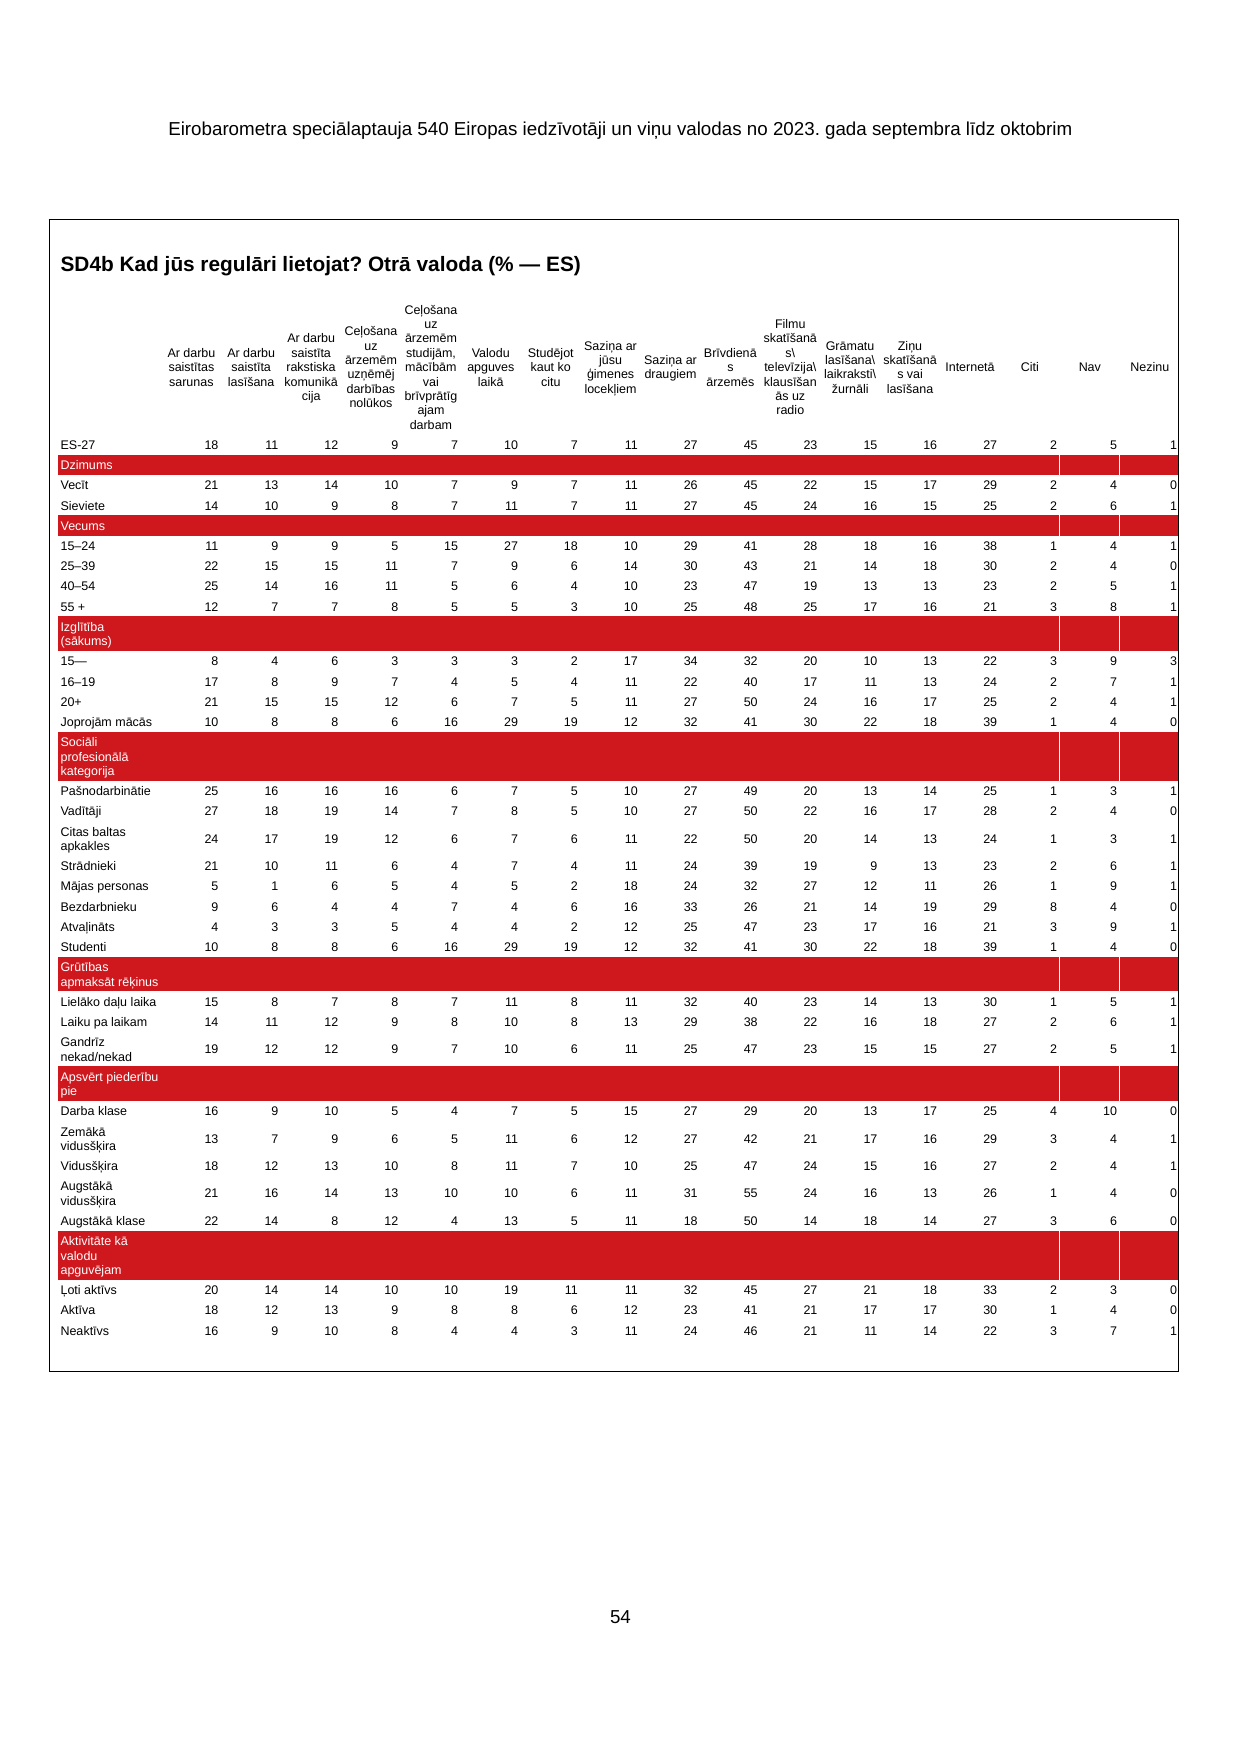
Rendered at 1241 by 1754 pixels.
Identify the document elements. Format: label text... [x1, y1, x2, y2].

table_cell 18 [820, 1211, 880, 1231]
table_cell 11 [580, 495, 640, 515]
table_cell [700, 957, 760, 991]
table_cell [940, 957, 1000, 991]
table_cell 29 [940, 896, 1000, 916]
table_cell [341, 732, 401, 781]
table_cell Izglītība (sākums) [58, 616, 161, 651]
table_cell 30 [940, 991, 1000, 1012]
table_cell 1 [1000, 821, 1059, 856]
table_cell 10 [221, 856, 281, 876]
table_cell 32 [640, 937, 700, 957]
table_cell [640, 279, 700, 299]
table_cell 27 [640, 495, 700, 515]
table_cell [940, 732, 1000, 781]
table_cell 22 [760, 801, 820, 821]
table_cell 13 [161, 1121, 221, 1156]
table_cell Nezinu [1120, 299, 1178, 434]
table_cell 8 [281, 1211, 341, 1231]
table_cell 11 [580, 1176, 640, 1211]
table_cell 40 [700, 671, 760, 691]
table_cell 50 [700, 801, 760, 821]
table_cell 1 [1000, 536, 1059, 556]
table_cell Laiku pa laikam [58, 1012, 161, 1032]
table_cell 3 [1000, 651, 1059, 671]
table_cell [700, 732, 760, 781]
table_cell [1000, 515, 1059, 536]
table_cell 0 [1120, 937, 1178, 957]
table_cell 10 [461, 1176, 521, 1211]
table_cell 46 [700, 1320, 760, 1340]
table_cell 4 [1060, 556, 1119, 576]
table_cell 1 [1120, 1032, 1178, 1066]
table_cell 45 [700, 475, 760, 495]
table_cell 7 [521, 475, 580, 495]
table_cell 55 + [58, 596, 161, 616]
table_cell 14 [580, 556, 640, 576]
table_cell 4 [1060, 691, 1119, 712]
table_cell 1 [1000, 876, 1059, 896]
table_cell 9 [1060, 876, 1119, 896]
table_cell [281, 279, 341, 299]
table_cell 10 [161, 712, 221, 732]
table_cell 1 [1000, 991, 1059, 1012]
table_cell 16 [820, 495, 880, 515]
table_cell [521, 515, 580, 536]
table_cell 27 [940, 1211, 1000, 1231]
table_cell 7 [461, 781, 521, 801]
table_cell 4 [1060, 1156, 1119, 1176]
table_cell Citas baltas apkakles [58, 821, 161, 856]
table_cell 22 [161, 556, 221, 576]
table_cell 11 [221, 1012, 281, 1032]
table_cell 15 [820, 1156, 880, 1176]
table_cell [401, 515, 461, 536]
table_cell [221, 455, 281, 475]
table_cell 12 [580, 1121, 640, 1156]
table_cell 18 [161, 435, 221, 455]
table_cell 3 [1060, 821, 1119, 856]
table_cell 12 [161, 596, 221, 616]
table_cell 5 [341, 876, 401, 896]
table_cell 16 [880, 1121, 940, 1156]
table_cell Strādnieki [58, 856, 161, 876]
table_cell 10 [341, 475, 401, 495]
table_cell [461, 1066, 521, 1101]
table_cell 8 [461, 1300, 521, 1320]
table_cell 0 [1120, 1300, 1178, 1320]
table_cell 14 [820, 556, 880, 576]
table_cell [940, 455, 1000, 475]
table_cell 3 [401, 651, 461, 671]
table_cell 9 [221, 1101, 281, 1121]
table_cell [820, 732, 880, 781]
table_cell [521, 957, 580, 991]
table_cell 8 [341, 596, 401, 616]
table_cell 5 [521, 1211, 580, 1231]
table_cell [1060, 1066, 1119, 1101]
table_cell 11 [580, 1280, 640, 1300]
table_cell [401, 732, 461, 781]
table_cell 10 [580, 801, 640, 821]
table_cell Ceļošana uz ārzemēm uzņēmējdarbības nolūkos [341, 299, 401, 434]
table_cell 5 [341, 1101, 401, 1121]
table_cell 4 [1000, 1101, 1059, 1121]
table_cell 26 [940, 876, 1000, 896]
table_cell 23 [940, 576, 1000, 596]
table_cell [461, 455, 521, 475]
table_cell 9 [461, 475, 521, 495]
table_cell 27 [461, 536, 521, 556]
table_cell 1 [1120, 495, 1178, 515]
table_cell Mājas personas [58, 876, 161, 896]
table_cell [401, 279, 461, 299]
table_cell [341, 616, 401, 651]
table_cell [401, 616, 461, 651]
table_cell 1 [1120, 1320, 1178, 1340]
table_cell [1120, 279, 1178, 299]
table_cell 29 [940, 475, 1000, 495]
table_cell 4 [1060, 801, 1119, 821]
table_cell 25 [940, 495, 1000, 515]
table_cell 19 [880, 896, 940, 916]
table_cell 0 [1120, 1280, 1178, 1300]
table_cell 16 [161, 1320, 221, 1340]
table_cell [880, 616, 940, 651]
table_cell 22 [940, 651, 1000, 671]
table_cell 13 [880, 1176, 940, 1211]
table_cell Atvaļināts [58, 916, 161, 937]
table_cell 22 [640, 671, 700, 691]
table_cell 47 [700, 1032, 760, 1066]
table_cell 10 [1060, 1101, 1119, 1121]
table_cell 13 [221, 475, 281, 495]
table_cell 3 [461, 651, 521, 671]
table_cell 11 [580, 671, 640, 691]
table_cell Ar darbu saistīta lasīšana [221, 299, 281, 434]
table_cell 8 [341, 495, 401, 515]
table_cell 30 [940, 556, 1000, 576]
table_cell 28 [760, 536, 820, 556]
table_cell 12 [341, 821, 401, 856]
table_cell Dzimums [58, 455, 161, 475]
table_cell 27 [940, 435, 1000, 455]
table_cell 5 [461, 671, 521, 691]
table_cell 23 [760, 1032, 820, 1066]
table_cell 21 [161, 856, 221, 876]
table_cell 4 [401, 916, 461, 937]
table_cell 12 [580, 937, 640, 957]
table_cell 27 [640, 1101, 700, 1121]
table_cell 12 [580, 1300, 640, 1320]
table_cell 22 [760, 475, 820, 495]
table_cell [1000, 616, 1059, 651]
table_cell 19 [281, 821, 341, 856]
table_cell 5 [1060, 991, 1119, 1012]
table_cell 13 [341, 1176, 401, 1211]
table_cell 8 [401, 1012, 461, 1032]
table_cell 16 [820, 1012, 880, 1032]
table_cell 5 [161, 876, 221, 896]
table_cell 14 [820, 821, 880, 856]
table_cell 9 [820, 856, 880, 876]
table_cell [700, 1231, 760, 1280]
table_cell 26 [640, 475, 700, 495]
table_cell 7 [461, 1101, 521, 1121]
table_cell Neaktīvs [58, 1320, 161, 1340]
table_cell 3 [281, 916, 341, 937]
table_cell 16 [221, 781, 281, 801]
table_cell 4 [221, 651, 281, 671]
table_cell 4 [341, 896, 401, 916]
table_cell 1 [1120, 916, 1178, 937]
table_cell 11 [461, 1156, 521, 1176]
table_cell [521, 616, 580, 651]
table_cell 3 [1000, 596, 1059, 616]
table_cell 8 [341, 1320, 401, 1340]
table_cell 17 [820, 1300, 880, 1320]
table_cell 17 [221, 821, 281, 856]
table_cell Joprojām mācās [58, 712, 161, 732]
table_cell 3 [1120, 651, 1178, 671]
table_cell 8 [521, 991, 580, 1012]
table_cell 41 [700, 1300, 760, 1320]
table_cell 5 [341, 536, 401, 556]
table_cell 25 [940, 781, 1000, 801]
table_cell 23 [640, 1300, 700, 1320]
table_cell 1 [1000, 712, 1059, 732]
table_cell 1 [1120, 781, 1178, 801]
table_cell 9 [221, 1320, 281, 1340]
table_cell 13 [880, 856, 940, 876]
table_cell [281, 732, 341, 781]
table_cell [640, 455, 700, 475]
table_cell [580, 455, 640, 475]
table_cell 9 [1060, 916, 1119, 937]
table_cell 12 [341, 1211, 401, 1231]
table_cell 2 [1000, 671, 1059, 691]
table_cell 10 [401, 1280, 461, 1300]
table_cell 8 [221, 671, 281, 691]
table_cell 27 [940, 1032, 1000, 1066]
table_cell [760, 1231, 820, 1280]
table_cell [820, 515, 880, 536]
table_cell 15 [401, 536, 461, 556]
table_cell 25 [940, 1101, 1000, 1121]
table_cell 13 [281, 1300, 341, 1320]
table_cell Vecums [58, 515, 161, 536]
table_cell 13 [580, 1012, 640, 1032]
table_cell [1120, 455, 1178, 475]
table_cell 10 [580, 1156, 640, 1176]
table_cell 6 [1060, 1012, 1119, 1032]
table_cell 3 [341, 651, 401, 671]
table_cell 0 [1120, 475, 1178, 495]
table_cell 17 [820, 596, 880, 616]
table_cell 34 [640, 651, 700, 671]
table_cell 10 [401, 1176, 461, 1211]
table_cell Grāmatu lasīšana\ laikraksti\ žurnāli [820, 299, 880, 434]
table_cell [401, 957, 461, 991]
table_cell 15 [880, 1032, 940, 1066]
table_cell [281, 455, 341, 475]
table_cell 1 [1120, 596, 1178, 616]
table_cell 17 [580, 651, 640, 671]
table_cell 8 [281, 937, 341, 957]
table_cell 24 [161, 821, 221, 856]
table_cell 23 [760, 916, 820, 937]
table_cell [221, 957, 281, 991]
table_cell 23 [760, 991, 820, 1012]
table_cell 16 [880, 596, 940, 616]
table_cell 2 [1000, 691, 1059, 712]
table_cell 15 [281, 691, 341, 712]
table_cell 13 [880, 651, 940, 671]
table_cell 4 [1060, 475, 1119, 495]
table_cell 22 [820, 937, 880, 957]
table_cell [1060, 515, 1119, 536]
table_cell [640, 1066, 700, 1101]
table_cell 5 [521, 801, 580, 821]
table_cell 1 [1120, 671, 1178, 691]
table_cell 18 [161, 1156, 221, 1176]
table_cell 47 [700, 1156, 760, 1176]
table_cell 16 [341, 781, 401, 801]
table_cell 1 [221, 876, 281, 896]
table_cell 14 [221, 1211, 281, 1231]
table_header [820, 249, 880, 279]
table_cell 11 [580, 856, 640, 876]
table_cell [341, 279, 401, 299]
table_cell 18 [521, 536, 580, 556]
table_cell 50 [700, 691, 760, 712]
table_cell 11 [461, 991, 521, 1012]
table_cell 6 [521, 1176, 580, 1211]
table_header [1000, 249, 1059, 279]
table_cell 15 [580, 1101, 640, 1121]
table_cell 13 [880, 821, 940, 856]
table_header SD4b Kad jūs regulāri lietojat? Otrā valoda (% — ES) [58, 249, 700, 279]
table_cell 5 [341, 916, 401, 937]
table_cell [58, 299, 161, 434]
table_cell Aktīva [58, 1300, 161, 1320]
table_cell [700, 1066, 760, 1101]
table_cell 6 [401, 821, 461, 856]
table_cell 10 [341, 1156, 401, 1176]
table_cell [221, 279, 281, 299]
table_cell 11 [880, 876, 940, 896]
table_cell 9 [161, 896, 221, 916]
table_cell 18 [880, 937, 940, 957]
table_cell 23 [640, 576, 700, 596]
table_cell 4 [1060, 1300, 1119, 1320]
table_cell 27 [640, 1121, 700, 1156]
table_cell Valodu apguves laikā [461, 299, 521, 434]
table_cell 1 [1120, 1156, 1178, 1176]
table_cell 6 [281, 876, 341, 896]
table_cell [820, 279, 880, 299]
table_cell [940, 1066, 1000, 1101]
table_cell 2 [1000, 495, 1059, 515]
table_cell 11 [580, 475, 640, 495]
table_cell 19 [521, 712, 580, 732]
table_cell [281, 1231, 341, 1280]
table_cell Internetā [940, 299, 1000, 434]
table_cell 9 [461, 556, 521, 576]
table_cell 45 [700, 435, 760, 455]
table_cell [521, 455, 580, 475]
table_cell 18 [580, 876, 640, 896]
table_cell 27 [940, 1156, 1000, 1176]
table_cell 11 [341, 576, 401, 596]
table_cell 16 [880, 536, 940, 556]
table_cell 14 [820, 896, 880, 916]
table_cell 25 [640, 596, 700, 616]
table_cell [161, 957, 221, 991]
table_cell [580, 1066, 640, 1101]
table_cell 10 [161, 937, 221, 957]
table_cell 11 [580, 1320, 640, 1340]
table_cell [1000, 1231, 1059, 1280]
table_cell 10 [580, 596, 640, 616]
table_cell 7 [521, 1156, 580, 1176]
table_cell 30 [760, 712, 820, 732]
table_cell 11 [221, 435, 281, 455]
table_cell 21 [760, 1320, 820, 1340]
table_cell 27 [640, 781, 700, 801]
table_cell 29 [461, 937, 521, 957]
table_cell 9 [281, 495, 341, 515]
table_cell 6 [281, 651, 341, 671]
table_cell 6 [401, 691, 461, 712]
table_cell 32 [640, 991, 700, 1012]
table_cell 10 [341, 1280, 401, 1300]
table_cell 24 [640, 876, 700, 896]
table_cell 7 [401, 475, 461, 495]
table_cell [1120, 1066, 1178, 1101]
table_cell 10 [820, 651, 880, 671]
table_cell 24 [760, 1156, 820, 1176]
table_cell 13 [820, 576, 880, 596]
table_cell 21 [940, 596, 1000, 616]
table_cell [700, 515, 760, 536]
table_cell 6 [1060, 856, 1119, 876]
table_cell 1 [1120, 1012, 1178, 1032]
table_cell 11 [461, 1121, 521, 1156]
table_cell 29 [640, 536, 700, 556]
table_cell 11 [580, 435, 640, 455]
table_cell 33 [640, 896, 700, 916]
table_cell [700, 616, 760, 651]
table_cell [640, 732, 700, 781]
table_cell 18 [880, 712, 940, 732]
table_cell 19 [760, 576, 820, 596]
table_cell 12 [221, 1032, 281, 1066]
table_cell Gandrīz nekad/nekad [58, 1032, 161, 1066]
table_cell [161, 616, 221, 651]
table_cell 11 [580, 1032, 640, 1066]
table_cell [580, 732, 640, 781]
table_cell 9 [341, 1300, 401, 1320]
table_cell 2 [1000, 1280, 1059, 1300]
table_cell 18 [880, 556, 940, 576]
table_cell 12 [341, 691, 401, 712]
table_cell 21 [760, 556, 820, 576]
table_cell 4 [461, 916, 521, 937]
table_cell 6 [521, 896, 580, 916]
table_cell 21 [760, 1121, 820, 1156]
table_cell 3 [1000, 1121, 1059, 1156]
table_cell [940, 616, 1000, 651]
table_cell 5 [401, 596, 461, 616]
table_cell 3 [1000, 1320, 1059, 1340]
table_cell 12 [221, 1156, 281, 1176]
table_cell 19 [161, 1032, 221, 1066]
table_cell 5 [401, 576, 461, 596]
table_cell Vecīt [58, 475, 161, 495]
table_cell [461, 1231, 521, 1280]
table_cell 32 [640, 712, 700, 732]
table_cell [880, 732, 940, 781]
table_cell Ar darbu saistītas sarunas [161, 299, 221, 434]
table_cell [820, 455, 880, 475]
table_cell Zemākā vidusšķira [58, 1121, 161, 1156]
table_cell 24 [640, 856, 700, 876]
table_cell 10 [281, 1320, 341, 1340]
table_cell 16 [161, 1101, 221, 1121]
table_header [700, 249, 760, 279]
table_cell [1060, 279, 1119, 299]
table_cell 15–24 [58, 536, 161, 556]
table_cell 11 [820, 1320, 880, 1340]
table_cell [700, 455, 760, 475]
table_cell 8 [281, 712, 341, 732]
table_cell 2 [1000, 1032, 1059, 1066]
table_cell [1120, 957, 1178, 991]
table_cell 55 [700, 1176, 760, 1211]
table_cell 6 [1060, 1211, 1119, 1231]
table_cell [1060, 455, 1119, 475]
table_cell [880, 1066, 940, 1101]
table_cell [640, 1231, 700, 1280]
table_cell 22 [940, 1320, 1000, 1340]
table_cell 6 [341, 712, 401, 732]
table_cell [580, 1231, 640, 1280]
table_cell 7 [521, 435, 580, 455]
table_cell 14 [221, 1280, 281, 1300]
table_cell 4 [1060, 712, 1119, 732]
table_cell 14 [820, 991, 880, 1012]
table_cell 41 [700, 536, 760, 556]
table_cell 17 [880, 801, 940, 821]
table_cell 20 [760, 781, 820, 801]
table_cell 30 [640, 556, 700, 576]
table_cell [580, 279, 640, 299]
table_cell 8 [461, 801, 521, 821]
table_cell 27 [640, 691, 700, 712]
table_cell 5 [521, 691, 580, 712]
table_cell 6 [341, 1121, 401, 1156]
table_cell 43 [700, 556, 760, 576]
table_cell 25–39 [58, 556, 161, 576]
table_cell 21 [760, 896, 820, 916]
table_cell [341, 1066, 401, 1101]
table_cell 9 [341, 1012, 401, 1032]
table_cell 45 [700, 495, 760, 515]
table_cell [221, 515, 281, 536]
table_cell [461, 279, 521, 299]
table_cell 15 [880, 495, 940, 515]
table_cell Augstākā klase [58, 1211, 161, 1231]
table_cell 5 [1060, 435, 1119, 455]
table_cell [760, 1066, 820, 1101]
table_cell 10 [580, 536, 640, 556]
table_cell 21 [161, 475, 221, 495]
table_cell 39 [940, 712, 1000, 732]
table_cell 6 [1060, 495, 1119, 515]
table_cell 4 [401, 1101, 461, 1121]
table_cell 2 [1000, 435, 1059, 455]
table_cell 21 [760, 1300, 820, 1320]
table_cell 6 [461, 576, 521, 596]
table_cell 17 [161, 671, 221, 691]
table_cell 38 [940, 536, 1000, 556]
table_cell Vadītāji [58, 801, 161, 821]
table_cell 27 [161, 801, 221, 821]
table_cell 10 [580, 576, 640, 596]
table_cell 11 [161, 536, 221, 556]
table_cell Ceļošana uz ārzemēm studijām, mācībām vai brīvprātīgajam darbam [401, 299, 461, 434]
table_cell [820, 1231, 880, 1280]
table_cell 6 [521, 821, 580, 856]
table_cell [161, 1231, 221, 1280]
table_cell 4 [461, 896, 521, 916]
table_cell 14 [880, 1211, 940, 1231]
table_cell [161, 279, 221, 299]
table_cell 13 [281, 1156, 341, 1176]
table_cell 24 [940, 671, 1000, 691]
table_cell 7 [1060, 1320, 1119, 1340]
table_cell 7 [401, 1032, 461, 1066]
table_cell 7 [401, 991, 461, 1012]
table_cell 17 [820, 916, 880, 937]
table_cell 11 [580, 821, 640, 856]
table_cell 20 [760, 821, 820, 856]
table_cell 8 [521, 1012, 580, 1032]
table_cell 11 [521, 1280, 580, 1300]
table_cell 2 [1000, 801, 1059, 821]
table_cell 1 [1000, 937, 1059, 957]
table_cell Sociāli profesionālā kategorija [58, 732, 161, 781]
table_cell 40–54 [58, 576, 161, 596]
table_cell 4 [401, 856, 461, 876]
table_cell [1060, 957, 1119, 991]
table_cell 42 [700, 1121, 760, 1156]
table_cell Ziņu skatīšanās vai lasīšana [880, 299, 940, 434]
table_cell 1 [1000, 781, 1059, 801]
table_cell [640, 957, 700, 991]
table_cell Ar darbu saistīta rakstiska komunikācija [281, 299, 341, 434]
table_cell 25 [640, 1032, 700, 1066]
table_cell [461, 616, 521, 651]
table_cell 8 [221, 937, 281, 957]
table_cell 18 [820, 536, 880, 556]
table_cell [1000, 455, 1059, 475]
table_cell Ļoti aktīvs [58, 1280, 161, 1300]
table_cell 4 [1060, 1176, 1119, 1211]
table_cell 1 [1120, 536, 1178, 556]
table_cell 6 [341, 856, 401, 876]
table_cell 0 [1120, 712, 1178, 732]
table_cell 6 [521, 1121, 580, 1156]
table_cell 11 [461, 495, 521, 515]
table_cell 12 [281, 1012, 341, 1032]
table_cell 4 [281, 896, 341, 916]
table_cell [281, 616, 341, 651]
table_cell [521, 1066, 580, 1101]
table_cell 4 [521, 576, 580, 596]
table_header [1060, 249, 1119, 279]
table_cell 7 [461, 856, 521, 876]
table_cell 7 [341, 671, 401, 691]
table_cell 14 [281, 1176, 341, 1211]
table_cell [161, 455, 221, 475]
table_cell 7 [461, 691, 521, 712]
table_cell 26 [700, 896, 760, 916]
table_cell 8 [341, 991, 401, 1012]
table_cell 0 [1120, 896, 1178, 916]
table_cell 16 [580, 896, 640, 916]
table_cell 49 [700, 781, 760, 801]
table_cell 7 [281, 991, 341, 1012]
table_cell Pašnodarbinātie [58, 781, 161, 801]
table_cell [880, 515, 940, 536]
table_cell 3 [221, 916, 281, 937]
table_cell 12 [820, 876, 880, 896]
table_cell 27 [640, 435, 700, 455]
table_cell 39 [940, 937, 1000, 957]
table_cell 13 [461, 1211, 521, 1231]
table_cell 5 [461, 596, 521, 616]
table_cell 2 [1000, 475, 1059, 495]
table_cell [221, 732, 281, 781]
table_cell 8 [161, 651, 221, 671]
table_cell 12 [580, 916, 640, 937]
table_cell 27 [640, 801, 700, 821]
table_cell 8 [221, 712, 281, 732]
table_cell 13 [880, 576, 940, 596]
table_cell [880, 279, 940, 299]
table_cell 14 [161, 495, 221, 515]
table_cell 15 [820, 435, 880, 455]
table_cell [820, 616, 880, 651]
table_cell [1060, 1231, 1119, 1280]
table_cell 15 [820, 475, 880, 495]
table_cell 26 [940, 1176, 1000, 1211]
table_cell 14 [281, 1280, 341, 1300]
table_cell 29 [940, 1121, 1000, 1156]
table_cell 0 [1120, 556, 1178, 576]
table_cell [820, 1066, 880, 1101]
table_cell 6 [521, 1300, 580, 1320]
table_cell [161, 515, 221, 536]
table_cell Nav [1060, 299, 1119, 434]
table_cell Augstākā vidusšķira [58, 1176, 161, 1211]
table_cell 21 [161, 1176, 221, 1211]
table_cell 4 [1060, 937, 1119, 957]
table_cell [1120, 732, 1178, 781]
table_cell [161, 732, 221, 781]
table_cell [580, 957, 640, 991]
table_cell [401, 455, 461, 475]
table_cell 15 [221, 556, 281, 576]
table_cell 4 [401, 876, 461, 896]
table_cell 2 [521, 916, 580, 937]
table_cell 16 [281, 576, 341, 596]
table_cell [1120, 616, 1178, 651]
table_cell 5 [521, 1101, 580, 1121]
table_cell 16 [221, 1176, 281, 1211]
table_cell 23 [760, 435, 820, 455]
table_cell 9 [341, 435, 401, 455]
table_cell Grūtības apmaksāt rēķinus [58, 957, 161, 991]
table_cell [760, 279, 820, 299]
table_cell [760, 515, 820, 536]
table_cell 12 [580, 712, 640, 732]
table_cell 5 [1060, 576, 1119, 596]
table_cell 50 [700, 1211, 760, 1231]
table_cell 2 [1000, 576, 1059, 596]
table_cell 6 [341, 937, 401, 957]
table_cell [221, 616, 281, 651]
table_cell 4 [521, 856, 580, 876]
table_cell 3 [1000, 916, 1059, 937]
table_cell 27 [940, 1012, 1000, 1032]
table_cell 17 [880, 475, 940, 495]
table_cell ES-27 [58, 435, 161, 455]
table_cell 25 [760, 596, 820, 616]
table_cell [640, 616, 700, 651]
table_cell 1 [1120, 576, 1178, 596]
table_cell 9 [281, 671, 341, 691]
table_cell 7 [401, 801, 461, 821]
table_cell 15 [221, 691, 281, 712]
table_cell 7 [401, 435, 461, 455]
table_cell 9 [341, 1032, 401, 1066]
table_cell 17 [820, 1121, 880, 1156]
table_cell 9 [281, 536, 341, 556]
table_cell 1 [1120, 821, 1178, 856]
table_cell 24 [640, 1320, 700, 1340]
table_cell [1120, 1231, 1178, 1280]
table_cell 11 [580, 691, 640, 712]
table_cell 17 [760, 671, 820, 691]
table_cell 1 [1120, 876, 1178, 896]
table_cell 0 [1120, 1176, 1178, 1211]
table_cell [281, 957, 341, 991]
table_cell [281, 1066, 341, 1101]
table_cell [461, 515, 521, 536]
table_cell 30 [760, 937, 820, 957]
table_cell 14 [880, 1320, 940, 1340]
table_cell 7 [221, 1121, 281, 1156]
table_cell 4 [161, 916, 221, 937]
table_cell 16 [880, 916, 940, 937]
table_cell Filmu skatīšanās\televīzija\klausīšanās uz radio [760, 299, 820, 434]
table_cell 8 [401, 1156, 461, 1176]
table_cell 5 [521, 781, 580, 801]
table_cell 25 [940, 691, 1000, 712]
table_cell 1 [1120, 691, 1178, 712]
table_cell 14 [221, 576, 281, 596]
table_cell Darba klase [58, 1101, 161, 1121]
table_cell 3 [1000, 1211, 1059, 1231]
table_cell 29 [640, 1012, 700, 1032]
table_cell [880, 455, 940, 475]
table_cell 24 [760, 495, 820, 515]
table_cell 19 [281, 801, 341, 821]
table_cell 39 [700, 856, 760, 876]
table_cell 45 [700, 1280, 760, 1300]
table_cell 11 [281, 856, 341, 876]
table_cell 18 [880, 1280, 940, 1300]
table_cell 0 [1120, 1211, 1178, 1231]
table_cell [221, 1066, 281, 1101]
table_cell 48 [700, 596, 760, 616]
table_cell 20 [161, 1280, 221, 1300]
table_cell 32 [640, 1280, 700, 1300]
table_cell Bezdarbnieku [58, 896, 161, 916]
table_cell [461, 732, 521, 781]
table_cell [341, 515, 401, 536]
table_cell 2 [521, 651, 580, 671]
table_cell 8 [401, 1300, 461, 1320]
table_cell 20 [760, 651, 820, 671]
table_cell 19 [760, 856, 820, 876]
table_cell 2 [1000, 1156, 1059, 1176]
table_cell [940, 1231, 1000, 1280]
table_cell 25 [161, 576, 221, 596]
table_cell 5 [461, 876, 521, 896]
table_cell 50 [700, 821, 760, 856]
table_cell [760, 732, 820, 781]
table_cell 2 [1000, 556, 1059, 576]
table_cell 22 [640, 821, 700, 856]
table_cell 13 [880, 991, 940, 1012]
table_cell [281, 515, 341, 536]
table_cell 2 [1000, 1012, 1059, 1032]
table_cell 16 [820, 801, 880, 821]
table_cell 2 [1000, 856, 1059, 876]
table_cell 14 [161, 1012, 221, 1032]
table_cell 29 [461, 712, 521, 732]
table_cell 16 [820, 691, 880, 712]
table_cell [1000, 279, 1059, 299]
table_cell 25 [640, 1156, 700, 1176]
table_cell Aktivitāte kā valodu apguvējam [58, 1231, 161, 1280]
table_cell 4 [401, 671, 461, 691]
table_cell 8 [221, 991, 281, 1012]
table_cell [401, 1231, 461, 1280]
table_cell [580, 616, 640, 651]
table_cell 15 [161, 991, 221, 1012]
table_cell 14 [760, 1211, 820, 1231]
table_cell 8 [1060, 596, 1119, 616]
table_cell 22 [760, 1012, 820, 1032]
table_cell 7 [1060, 671, 1119, 691]
table_cell Studenti [58, 937, 161, 957]
table_cell 8 [1000, 896, 1059, 916]
table_cell [461, 957, 521, 991]
table_header [1120, 249, 1178, 279]
table_cell 27 [760, 876, 820, 896]
table_cell 7 [401, 495, 461, 515]
table_cell 16 [880, 1156, 940, 1176]
table_cell [1000, 957, 1059, 991]
table_cell 15 [820, 1032, 880, 1066]
table_cell 9 [221, 536, 281, 556]
table_cell 28 [940, 801, 1000, 821]
table_cell 16 [820, 1176, 880, 1211]
table_cell 7 [401, 896, 461, 916]
table_cell 18 [221, 801, 281, 821]
table_cell 47 [700, 916, 760, 937]
table_cell 38 [700, 1012, 760, 1032]
table_cell 10 [461, 1012, 521, 1032]
table_cell 4 [401, 1211, 461, 1231]
table_cell 6 [401, 781, 461, 801]
table_cell 14 [281, 475, 341, 495]
table_cell 4 [1060, 1121, 1119, 1156]
table_cell 6 [521, 556, 580, 576]
table_cell 21 [820, 1280, 880, 1300]
table_cell 1 [1120, 435, 1178, 455]
table_cell 12 [281, 1032, 341, 1066]
table_header [880, 249, 940, 279]
table_cell 1 [1000, 1176, 1059, 1211]
table_cell 12 [221, 1300, 281, 1320]
table_cell [820, 957, 880, 991]
table_cell [1000, 1066, 1059, 1101]
table_cell 5 [401, 1121, 461, 1156]
table_cell 3 [1060, 1280, 1119, 1300]
table_cell [760, 455, 820, 475]
table_cell 21 [161, 691, 221, 712]
table_cell 29 [700, 1101, 760, 1121]
table_cell 7 [401, 556, 461, 576]
table_cell [521, 279, 580, 299]
table_cell 20+ [58, 691, 161, 712]
table_cell 16 [401, 712, 461, 732]
table_cell 25 [161, 781, 221, 801]
table_cell 23 [940, 856, 1000, 876]
table_cell 1 [1120, 1121, 1178, 1156]
table_header [940, 249, 1000, 279]
table_cell 30 [940, 1300, 1000, 1320]
table_cell 13 [880, 671, 940, 691]
table_cell Apsvērt piederību pie [58, 1066, 161, 1101]
table_cell [760, 957, 820, 991]
table_cell Citi [1000, 299, 1059, 434]
table_cell 11 [820, 671, 880, 691]
table_cell 5 [1060, 1032, 1119, 1066]
table_cell 15— [58, 651, 161, 671]
table_cell 6 [521, 1032, 580, 1066]
table_cell 24 [760, 1176, 820, 1211]
table_cell 14 [880, 781, 940, 801]
table_cell 19 [521, 937, 580, 957]
table_cell 4 [1060, 536, 1119, 556]
table_cell [880, 1231, 940, 1280]
table_cell Studējot kaut ko citu [521, 299, 580, 434]
table_cell 22 [161, 1211, 221, 1231]
table_cell 18 [880, 1012, 940, 1032]
table_cell [580, 515, 640, 536]
table_cell 3 [521, 1320, 580, 1340]
table_cell 32 [700, 651, 760, 671]
table_cell [521, 732, 580, 781]
table_cell [640, 515, 700, 536]
table_cell 20 [760, 1101, 820, 1121]
table_cell 3 [1060, 781, 1119, 801]
table_cell 12 [281, 435, 341, 455]
table_cell 17 [880, 691, 940, 712]
table_cell 33 [940, 1280, 1000, 1300]
table_cell 16–19 [58, 671, 161, 691]
table_header [760, 249, 820, 279]
table_cell 21 [940, 916, 1000, 937]
table_cell 17 [880, 1300, 940, 1320]
table_cell 47 [700, 576, 760, 596]
table_cell Sieviete [58, 495, 161, 515]
table_cell 6 [221, 896, 281, 916]
table_cell 3 [521, 596, 580, 616]
table_cell Saziņa ar draugiem [640, 299, 700, 434]
table_cell Lielāko daļu laika [58, 991, 161, 1012]
table_cell 16 [880, 435, 940, 455]
table_cell 11 [341, 556, 401, 576]
table_cell 13 [820, 781, 880, 801]
table_cell 7 [281, 596, 341, 616]
table_cell [341, 1231, 401, 1280]
table_cell 7 [521, 495, 580, 515]
table_cell 16 [281, 781, 341, 801]
table_cell [940, 515, 1000, 536]
table_cell 19 [461, 1280, 521, 1300]
table_cell 4 [461, 1320, 521, 1340]
table_cell [1000, 732, 1059, 781]
table_cell 13 [820, 1101, 880, 1121]
table_cell [940, 279, 1000, 299]
table_cell 22 [820, 712, 880, 732]
table_cell 41 [700, 937, 760, 957]
table_cell 14 [341, 801, 401, 821]
table_cell Vidusšķira [58, 1156, 161, 1176]
table_cell 32 [700, 876, 760, 896]
table_cell 10 [281, 1101, 341, 1121]
table_cell 41 [700, 712, 760, 732]
table_cell 31 [640, 1176, 700, 1211]
table_cell 9 [1060, 651, 1119, 671]
table_cell [221, 1231, 281, 1280]
table_cell 7 [461, 821, 521, 856]
table_cell 10 [580, 781, 640, 801]
table_cell Brīvdienās ārzemēs [700, 299, 760, 434]
table_cell 27 [760, 1280, 820, 1300]
table_cell 18 [640, 1211, 700, 1231]
table_cell [880, 957, 940, 991]
table_cell 11 [580, 991, 640, 1012]
table_cell 0 [1120, 801, 1178, 821]
table_cell 9 [281, 1121, 341, 1156]
table_cell 40 [700, 991, 760, 1012]
table_cell [401, 1066, 461, 1101]
table_cell 1 [1120, 991, 1178, 1012]
table_cell 0 [1120, 1101, 1178, 1121]
table_cell [1120, 515, 1178, 536]
table_cell Saziņa ar jūsu ģimenes locekļiem [580, 299, 640, 434]
table_cell 4 [1060, 896, 1119, 916]
table_cell [1060, 732, 1119, 781]
table_cell 1 [1000, 1300, 1059, 1320]
table_cell [58, 279, 161, 299]
table_cell 7 [221, 596, 281, 616]
table_cell [760, 616, 820, 651]
table_cell [521, 1231, 580, 1280]
table_cell [341, 957, 401, 991]
table_cell 2 [521, 876, 580, 896]
table_cell 24 [940, 821, 1000, 856]
table_cell 18 [161, 1300, 221, 1320]
table_cell 25 [640, 916, 700, 937]
table_cell 17 [880, 1101, 940, 1121]
table_cell 11 [580, 1211, 640, 1231]
table_cell [700, 279, 760, 299]
table_cell 16 [401, 937, 461, 957]
table_cell [161, 1066, 221, 1101]
table_cell 10 [461, 435, 521, 455]
table_cell 10 [461, 1032, 521, 1066]
table_cell 4 [521, 671, 580, 691]
table_cell 15 [281, 556, 341, 576]
table_cell 10 [221, 495, 281, 515]
table_cell 24 [760, 691, 820, 712]
table_cell 1 [1120, 856, 1178, 876]
table_cell 4 [401, 1320, 461, 1340]
table_cell [1060, 616, 1119, 651]
table_cell [341, 455, 401, 475]
